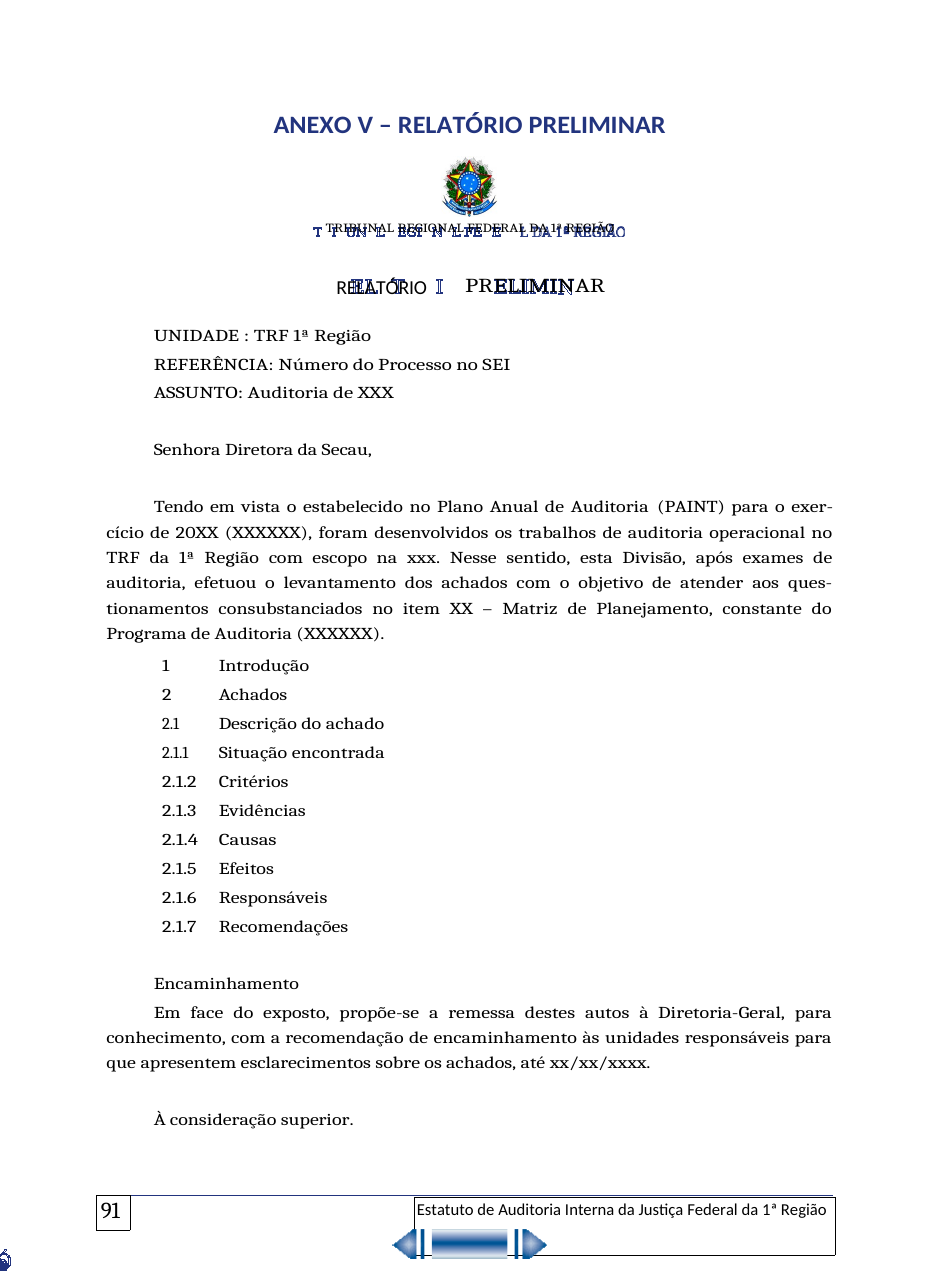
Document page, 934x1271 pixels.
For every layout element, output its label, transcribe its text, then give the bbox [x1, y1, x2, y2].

text REFERÊNCIA: Número do Processo no SEI ASSUNTO: Auditoria de XXX [153, 355, 530, 403]
text UNIDADE : TRF 1ª Região [153, 327, 896, 346]
picture [392, 1229, 425, 1259]
list Introdução [162, 657, 896, 676]
list Situação encontrada [162, 743, 896, 763]
text Encaminhamento [153, 974, 896, 993]
list Critérios [162, 772, 896, 792]
picture [514, 1229, 547, 1259]
list Achados [162, 686, 896, 705]
text TRIBUNAL REGIONAL FEDERAL DA 1ª REGIÃO [150, 217, 789, 236]
text Senhora Diretora da Secau, [153, 440, 896, 459]
text PRELIMINAR [208, 275, 862, 298]
list Evidências [162, 801, 896, 821]
picture [431, 1229, 508, 1259]
list Causas [162, 830, 896, 849]
list Descrição do achado [162, 714, 896, 734]
picture [441, 156, 499, 217]
text Em face do exposto, propõe-se a remessa destes autos à Diretoria-Geral, para conhecimento, com a recomendação de encaminhamento às unidades responsáveis para que apresentem esclarecimentos sobre os achados, até xx/xx/xxxx. [106, 1003, 833, 1073]
text ANEXO V – RELATÓRIO PRELIMINAR [150, 110, 789, 140]
list Efeitos [162, 859, 896, 878]
text Tendo em vista o estabelecido no Plano Anual de Auditoria (PAINT) para o exer- cício de 20XX (XXXXXX), foram desenvolvidos os trabalhos de auditoria operacional no TRF da 1ª Região com escopo na xxx. Nesse sentido, esta Divisão, após exames de auditoria, efetuou o levantamento dos achados com o objetivo de atender aos ques- tionamentos consubstanciados no item XX – Matriz de Planejamento, constante do Programa de Auditoria (XXXXXX). [106, 498, 833, 644]
text À consideração superior. [153, 1111, 896, 1130]
list Recomendações [162, 917, 896, 936]
list Responsáveis [162, 888, 896, 907]
